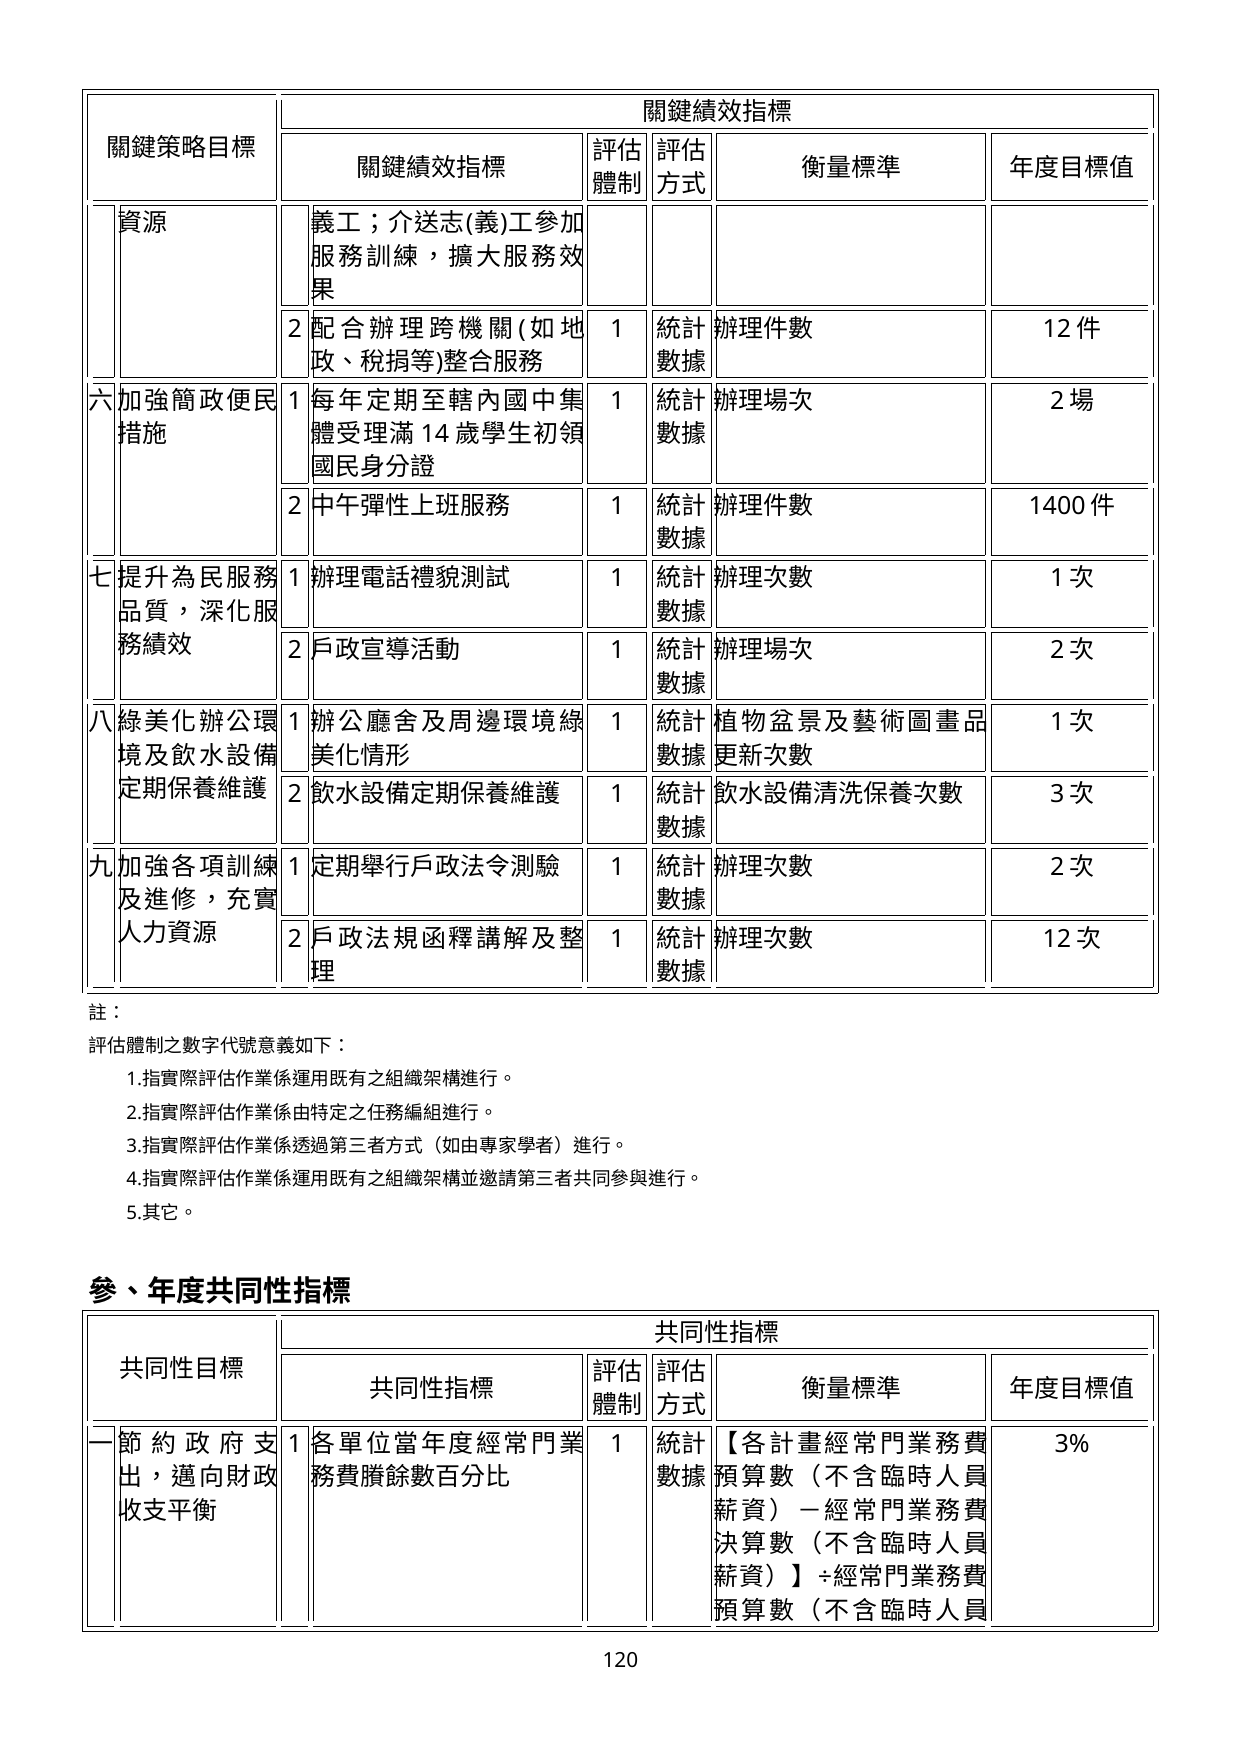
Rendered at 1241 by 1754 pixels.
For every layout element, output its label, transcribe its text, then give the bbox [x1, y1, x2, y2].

table_cell 配合辦理跨機關(如地政、稅捐等)整合服務 [311, 305, 585, 377]
table_header 共同性指標 [278, 1311, 1156, 1348]
table_cell 評估 體制 [585, 129, 649, 199]
text 註： [89, 994, 1152, 1026]
table_cell 資源 [117, 200, 278, 377]
table_cell 統計數據 [649, 915, 714, 987]
table_cell 評估 方式 [649, 1349, 714, 1420]
table_cell 統計數據 [649, 377, 714, 482]
table_cell 戶政法規函釋講解及整理 [311, 915, 585, 987]
table_cell 加強簡政便民措施 [117, 377, 278, 554]
table_cell 辦理次數 [714, 843, 988, 915]
table_cell 統計數據 [649, 1420, 714, 1626]
table_cell 12件 [988, 305, 1156, 377]
table_cell 辦理電話禮貌測試 [311, 555, 585, 627]
table_cell 提升為民服務品質，深化服務績效 [117, 555, 278, 699]
table_cell 年度目標值 [988, 1348, 1156, 1420]
table_cell 1 [585, 843, 649, 915]
text 參、年度共同性指標 [89, 1268, 1152, 1309]
table_cell 1 [278, 843, 311, 915]
table_cell 1 [585, 915, 649, 987]
table_cell 2 [278, 915, 311, 987]
table_cell 年度目標值 [988, 128, 1156, 199]
table_cell 八 [85, 699, 117, 843]
table_cell 【各計畫經常門業務費預算數（不含臨時人員薪資）－經常門業務費決算數（不含臨時人員薪資）】÷經常門業務費預算數（不含臨時人員 [714, 1420, 988, 1626]
table_cell 各單位當年度經常門業務費賸餘數百分比 [311, 1420, 585, 1626]
text 5.其它。 [89, 1192, 1152, 1226]
table_cell 1 [585, 771, 649, 843]
table_cell 1次 [988, 555, 1156, 627]
table_cell 1 [585, 1420, 649, 1626]
table_cell 3% [988, 1420, 1156, 1626]
text 4.指實際評估作業係運用既有之組織架構並邀請第三者共同參與進行。 [89, 1159, 1152, 1192]
table_cell 1 [278, 699, 311, 771]
table_cell 戶政宣導活動 [311, 627, 585, 699]
table_cell 義工；介送志(義)工參加服務訓練，擴大服務效果 [311, 200, 585, 305]
table_cell 九 [85, 843, 117, 987]
table_cell 統計數據 [649, 699, 714, 771]
table_cell 辦公廳舍及周邊環境綠美化情形 [311, 699, 585, 771]
table_cell 加強各項訓練及進修，充實人力資源 [117, 843, 278, 987]
table_cell [585, 200, 649, 305]
table_cell 評估 方式 [649, 129, 714, 199]
table_cell 3次 [988, 771, 1156, 843]
table_cell 1 [585, 483, 649, 554]
text 評估體制之數字代號意義如下： [89, 1026, 1152, 1059]
table_cell 1 [278, 377, 311, 482]
table_cell 定期舉行戶政法令測驗 [311, 843, 585, 915]
table_cell 統計數據 [649, 771, 714, 843]
table_cell 辦理次數 [714, 555, 988, 627]
table_cell 節約政府支出，邁向財政收支平衡 [117, 1420, 278, 1626]
table_cell 1次 [988, 699, 1156, 771]
table_cell 評估 體制 [585, 1349, 649, 1420]
table_cell [85, 200, 117, 377]
table_cell 統計數據 [649, 555, 714, 627]
table_cell 關鍵績效指標 [278, 128, 585, 199]
table_cell 辦理場次 [714, 377, 988, 482]
table_cell 統計數據 [649, 483, 714, 554]
text 2.指實際評估作業係由特定之任務編組進行。 [89, 1092, 1152, 1126]
table_cell 1 [585, 699, 649, 771]
table_cell 飲水設備定期保養維護 [311, 771, 585, 843]
table_cell 2次 [988, 843, 1156, 915]
table_cell 中午彈性上班服務 [311, 483, 585, 554]
table_cell 2 [278, 483, 311, 554]
table_cell 1 [278, 1420, 311, 1626]
table_cell 辦理場次 [714, 627, 988, 699]
table_cell 共同性指標 [278, 1348, 585, 1420]
table_cell [649, 200, 714, 305]
table_cell 統計數據 [649, 843, 714, 915]
table_cell 1 [278, 555, 311, 627]
table_cell 衡量標準 [714, 129, 988, 199]
table_cell 統計數據 [649, 305, 714, 377]
table_cell 飲水設備清洗保養次數 [714, 771, 988, 843]
table_cell 2場 [988, 377, 1156, 482]
table_cell 七 [85, 555, 117, 699]
text 1.指實際評估作業係運用既有之組織架構進行。 [89, 1059, 1152, 1092]
table_cell 植物盆景及藝術圖畫品更新次數 [714, 699, 988, 771]
table_header 共同性目標 [85, 1311, 278, 1420]
table_cell 2 [278, 771, 311, 843]
table_cell [988, 200, 1156, 305]
table_cell 12次 [988, 915, 1156, 987]
table_cell 1400件 [988, 483, 1156, 554]
table_cell 2次 [988, 627, 1156, 699]
text 3.指實際評估作業係透過第三者方式（如由專家學者）進行。 [89, 1126, 1152, 1159]
table_header 關鍵策略目標 [85, 90, 278, 199]
table_cell [278, 200, 311, 305]
table_cell 六 [85, 377, 117, 554]
table_header 關鍵績效指標 [278, 90, 1156, 127]
table_cell 綠美化辦公環境及飲水設備定期保養維護 [117, 699, 278, 843]
table_cell 衡量標準 [714, 1349, 988, 1420]
table_cell 辦理件數 [714, 305, 988, 377]
table_cell 辦理件數 [714, 483, 988, 554]
table_cell 2 [278, 627, 311, 699]
table_cell 2 [278, 305, 311, 377]
table_cell 一 [85, 1420, 117, 1626]
table_cell 每年定期至轄內國中集體受理滿14歲學生初領國民身分證 [311, 377, 585, 482]
table_cell 統計數據 [649, 627, 714, 699]
table_cell 1 [585, 627, 649, 699]
table_cell 1 [585, 555, 649, 627]
table_cell 1 [585, 305, 649, 377]
table_cell 辦理次數 [714, 915, 988, 987]
table_cell [714, 200, 988, 305]
table_cell 1 [585, 377, 649, 482]
